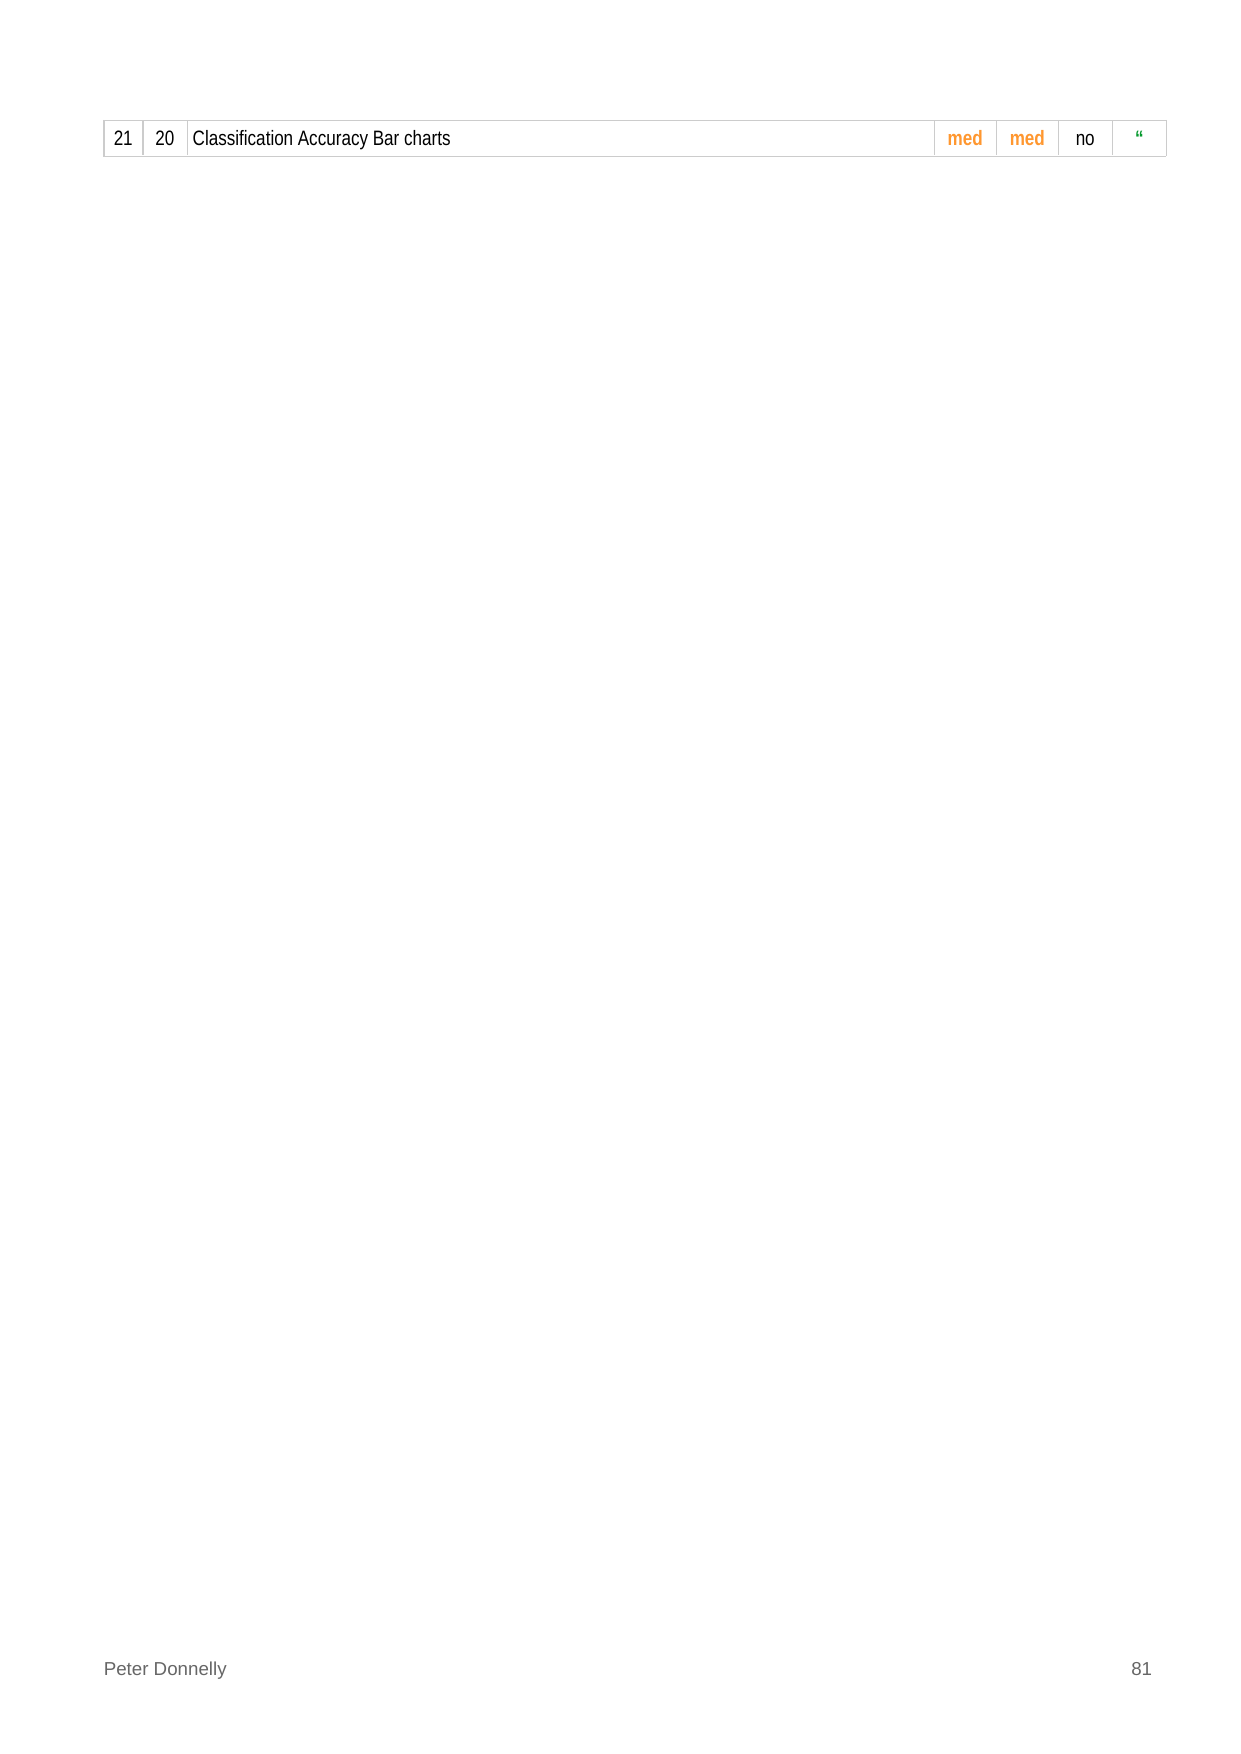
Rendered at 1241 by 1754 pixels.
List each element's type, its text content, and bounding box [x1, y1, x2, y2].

table_cell 20 [143, 121, 187, 156]
table_cell med [996, 121, 1058, 156]
table_cell Classification Accuracy Bar charts [187, 121, 934, 156]
table_cell 21 [105, 121, 143, 156]
table_cell “ [1112, 121, 1166, 156]
table_cell med [934, 121, 996, 156]
table_cell no [1058, 121, 1112, 156]
